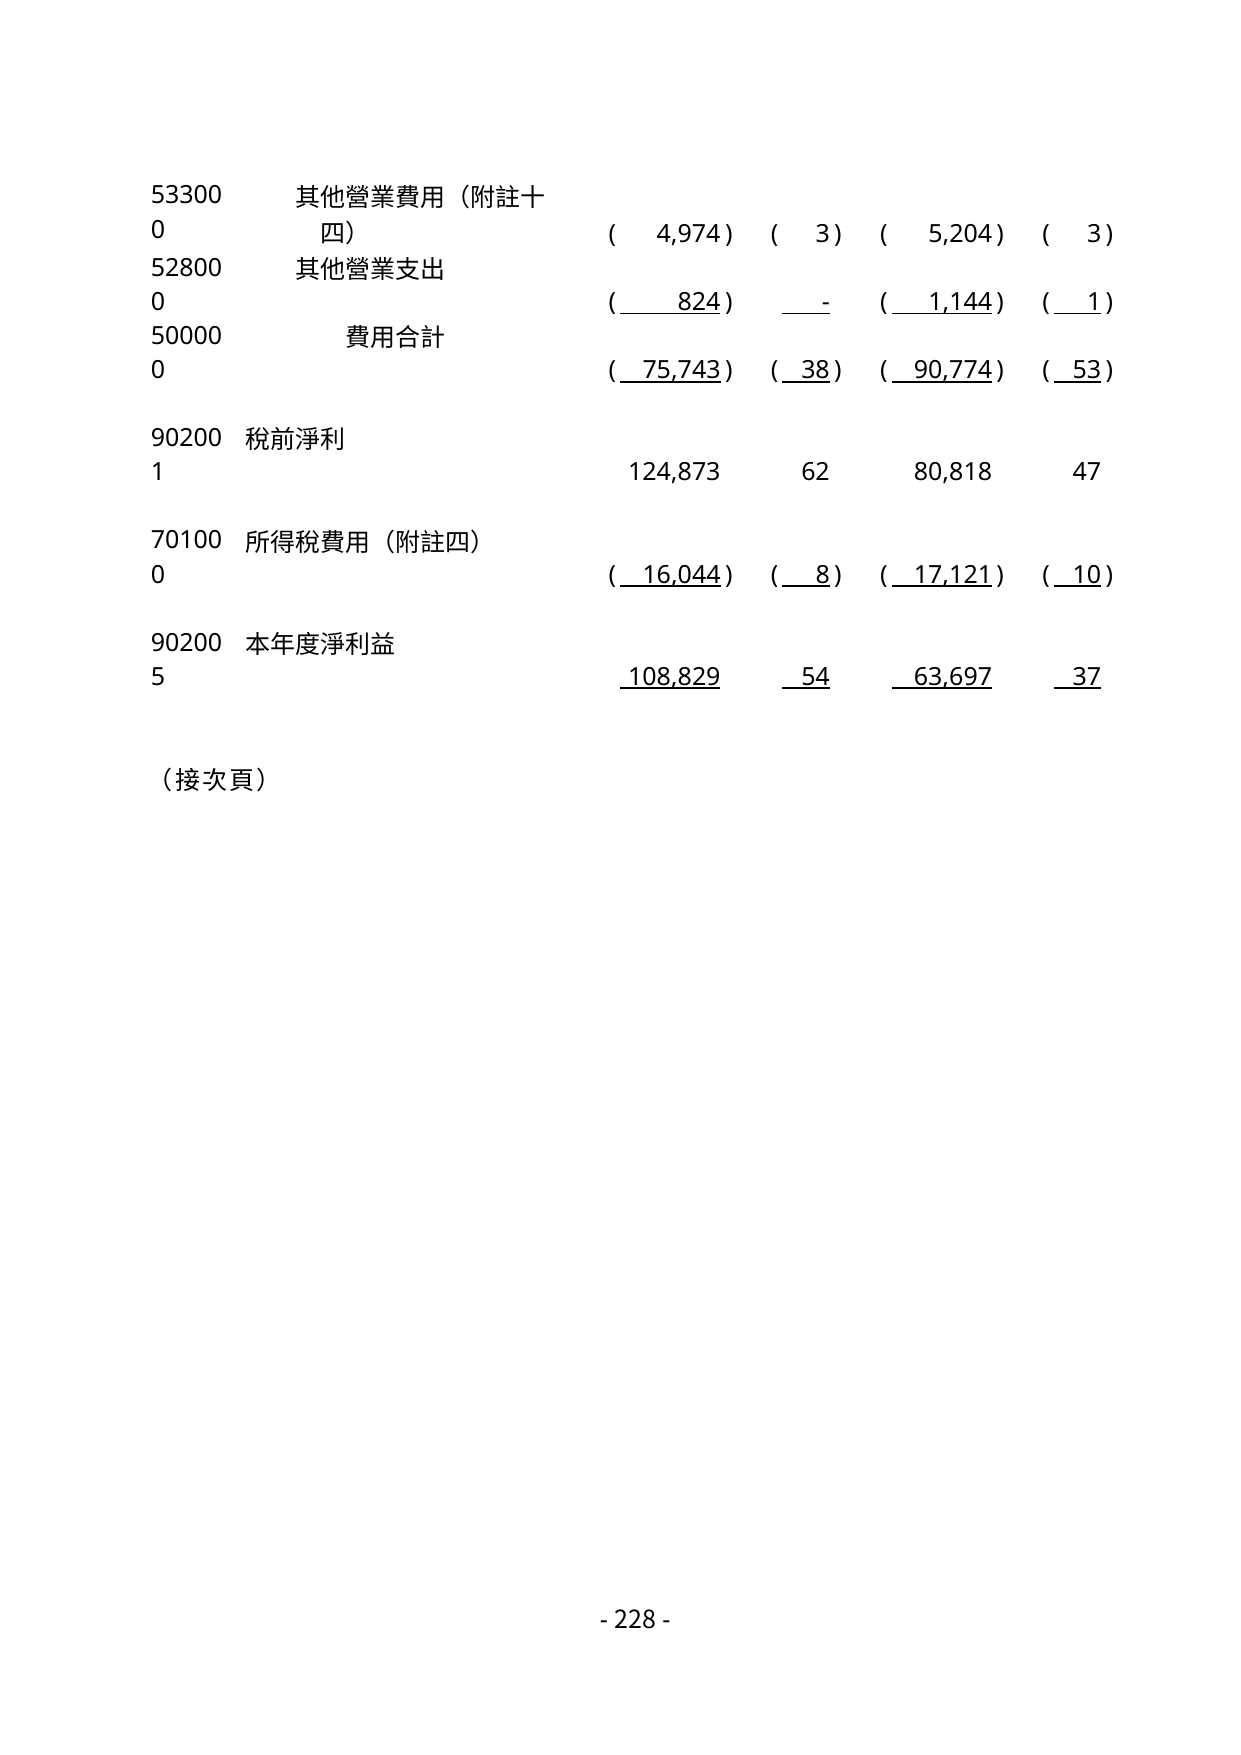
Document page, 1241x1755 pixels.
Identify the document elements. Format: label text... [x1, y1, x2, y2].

table_cell [862, 693, 1021, 727]
table_cell [862, 590, 1021, 624]
table_cell ( 8 ) [762, 522, 850, 590]
table_cell [1033, 590, 1122, 624]
table_cell [591, 386, 750, 420]
table_cell 108,829 [591, 624, 750, 692]
table_cell ( 4,974 ) [591, 177, 750, 250]
table_cell - [762, 250, 850, 318]
table_cell 533000 [148, 177, 230, 250]
table_cell 902005 [148, 624, 230, 692]
table_cell ( 17,121 ) [862, 522, 1021, 590]
table_cell [750, 624, 762, 692]
table_cell [591, 488, 750, 522]
table_cell [762, 590, 850, 624]
table_cell [230, 177, 242, 250]
table_cell [1021, 318, 1033, 386]
table_cell [242, 488, 579, 522]
table_cell [762, 386, 850, 420]
table_cell [579, 386, 591, 420]
table_cell [148, 386, 230, 420]
table_cell 62 [762, 420, 850, 488]
table_cell [750, 420, 762, 488]
table_cell [750, 522, 762, 590]
table_cell 其他營業支出 [242, 250, 579, 318]
table_cell [750, 318, 762, 386]
table_cell [750, 250, 762, 318]
table_cell [148, 693, 230, 727]
table_cell 本年度淨利益 [242, 624, 579, 692]
table_cell [230, 624, 242, 692]
table_cell [579, 250, 591, 318]
table_cell [230, 488, 242, 522]
table_cell [850, 522, 862, 590]
table_cell [762, 693, 850, 727]
table_cell [579, 590, 591, 624]
table_cell [862, 488, 1021, 522]
table_cell [230, 420, 242, 488]
table_cell [1021, 624, 1033, 692]
table_cell [850, 177, 862, 250]
table_cell [230, 693, 242, 727]
table_cell [850, 420, 862, 488]
table_cell 其他營業費用（附註十四） [242, 177, 579, 250]
table_cell [579, 488, 591, 522]
table_cell ( 3 ) [1033, 177, 1122, 250]
table_cell [750, 693, 762, 727]
table_cell 54 [762, 624, 850, 692]
table_cell [1021, 590, 1033, 624]
table_cell [1033, 488, 1122, 522]
table_cell [862, 386, 1021, 420]
table_cell 費用合計 [242, 318, 579, 386]
table_cell [1021, 522, 1033, 590]
table_cell ( 75,743 ) [591, 318, 750, 386]
table_cell [579, 420, 591, 488]
table_cell [750, 488, 762, 522]
table_cell [242, 386, 579, 420]
table_cell 37 [1033, 624, 1122, 692]
table_cell [579, 318, 591, 386]
table_cell [242, 693, 579, 727]
table_cell [1021, 250, 1033, 318]
table_cell [591, 693, 750, 727]
table_cell [1021, 693, 1033, 727]
table_cell 124,873 [591, 420, 750, 488]
table_cell [850, 488, 862, 522]
table_cell [579, 522, 591, 590]
table_cell [850, 590, 862, 624]
table_cell [148, 488, 230, 522]
table_cell 稅前淨利 [242, 420, 579, 488]
table_cell ( 10 ) [1033, 522, 1122, 590]
table_cell [242, 590, 579, 624]
table_cell 701000 [148, 522, 230, 590]
table_cell 所得稅費用（附註四） [242, 522, 579, 590]
table_cell [579, 624, 591, 692]
table_cell [579, 177, 591, 250]
table_cell [850, 318, 862, 386]
table_cell 63,697 [862, 624, 1021, 692]
table_cell [230, 386, 242, 420]
table_cell [591, 590, 750, 624]
table_cell [1033, 386, 1122, 420]
table_cell [1021, 386, 1033, 420]
table_cell 80,818 [862, 420, 1021, 488]
table_cell [230, 250, 242, 318]
table_cell [579, 693, 591, 727]
table_cell [230, 590, 242, 624]
table_cell [750, 177, 762, 250]
table_cell [230, 318, 242, 386]
table_cell [148, 590, 230, 624]
table_cell [750, 590, 762, 624]
text （接次頁） [148, 727, 1122, 797]
table_cell 47 [1033, 420, 1122, 488]
table_cell [1021, 488, 1033, 522]
table_cell [1033, 693, 1122, 727]
table_cell 500000 [148, 318, 230, 386]
table_cell [1021, 177, 1033, 250]
table_cell [1021, 420, 1033, 488]
table_cell ( 53 ) [1033, 318, 1122, 386]
table_cell ( 5,204 ) [862, 177, 1021, 250]
table_cell ( 16,044 ) [591, 522, 750, 590]
table_cell [762, 488, 850, 522]
table_cell [850, 693, 862, 727]
table_cell [850, 250, 862, 318]
table_cell ( 1 ) [1033, 250, 1122, 318]
table_cell [850, 386, 862, 420]
table_cell ( 1,144 ) [862, 250, 1021, 318]
table_cell 528000 [148, 250, 230, 318]
table_cell [750, 386, 762, 420]
table_cell ( 3 ) [762, 177, 850, 250]
table_cell ( 824 ) [591, 250, 750, 318]
table_cell ( 90,774 ) [862, 318, 1021, 386]
table_cell [850, 624, 862, 692]
table_cell [230, 522, 242, 590]
table_cell ( 38 ) [762, 318, 850, 386]
table_cell 902001 [148, 420, 230, 488]
